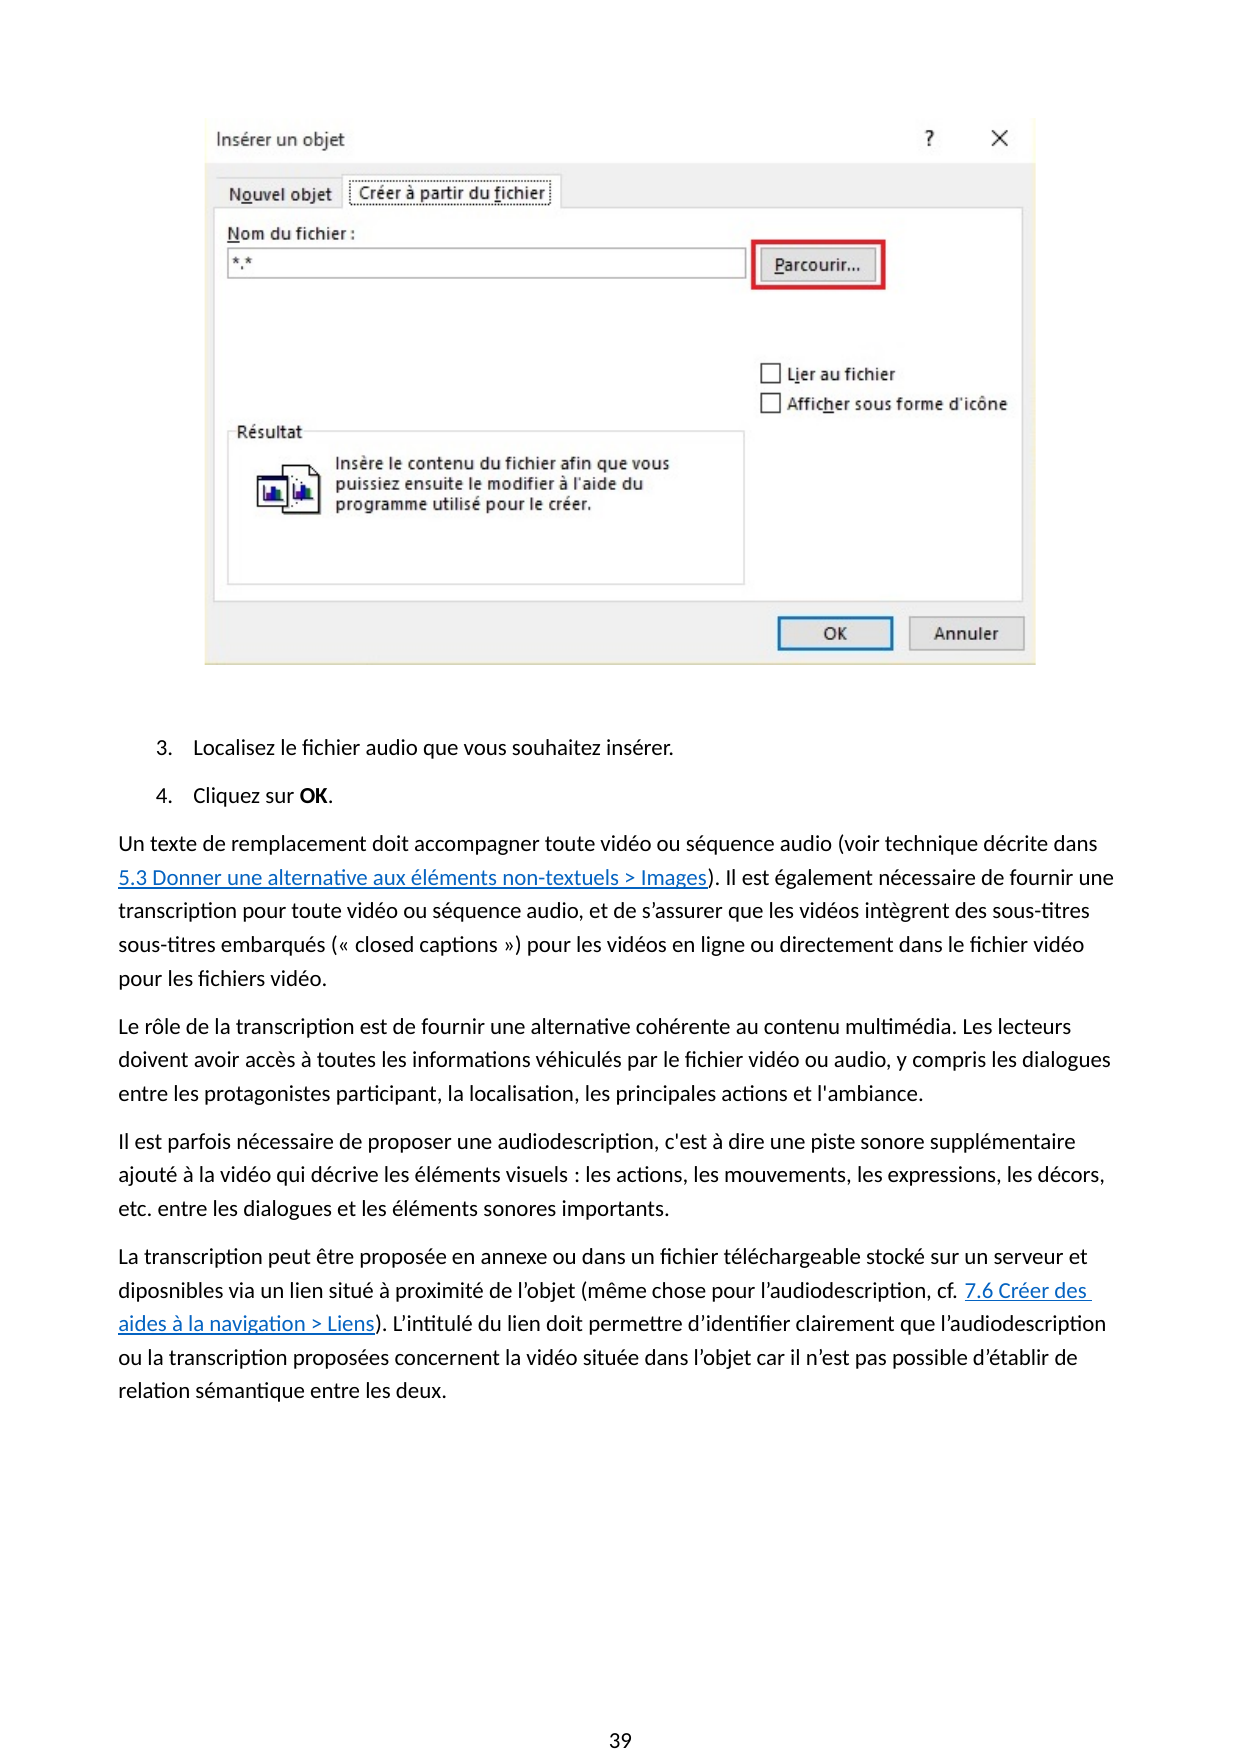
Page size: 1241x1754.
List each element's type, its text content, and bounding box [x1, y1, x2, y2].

list Cliquez sur OK. [156, 781, 1122, 809]
text Le rôle de la transcription est de fournir une alternative cohérente au contenu multimédia. Les lecteurs doivent avoir accès à toutes les informations véhiculés par le fichier vidéo ou audio, y compris les dialogues entre les protagonistes participant, la localisation, les principales actions et l'ambiance. [118, 1012, 1122, 1107]
text La transcription peut être proposée en annexe ou dans un fichier téléchargeable stocké sur un serveur et diposnibles via un lien situé à proximité de l’objet (même chose pour l’audiodescription, cf. 7.6 Créer des aides à la navigation > Liens). L’intitulé du lien doit permettre d’identifier clairement que l’audiodescription ou la transcription proposées concernent la vidéo située dans l’objet car il n’est pas possible d’établir de relation sémantique entre les deux. [118, 1242, 1122, 1404]
text Un texte de remplacement doit accompagner toute vidéo ou séquence audio (voir technique décrite dans 5.3 Donner une alternative aux éléments non-textuels > Images). Il est également nécessaire de fournir une transcription pour toute vidéo ou séquence audio, et de s’assurer que les vidéos intègrent des sous-titres sous-titres embarqués (« closed captions ») pour les vidéos en ligne ou directement dans le fichier vidéo pour les fichiers vidéo. [118, 829, 1122, 992]
text Il est parfois nécessaire de proposer une audiodescription, c'est à dire une piste sonore supplémentaire ajouté à la vidéo qui décrive les éléments visuels : les actions, les mouvements, les expressions, les décors, etc. entre les dialogues et les éléments sonores importants. [118, 1127, 1122, 1222]
list Localisez le fichier audio que vous souhaitez insérer. [156, 733, 1122, 761]
picture [204, 118, 1036, 665]
